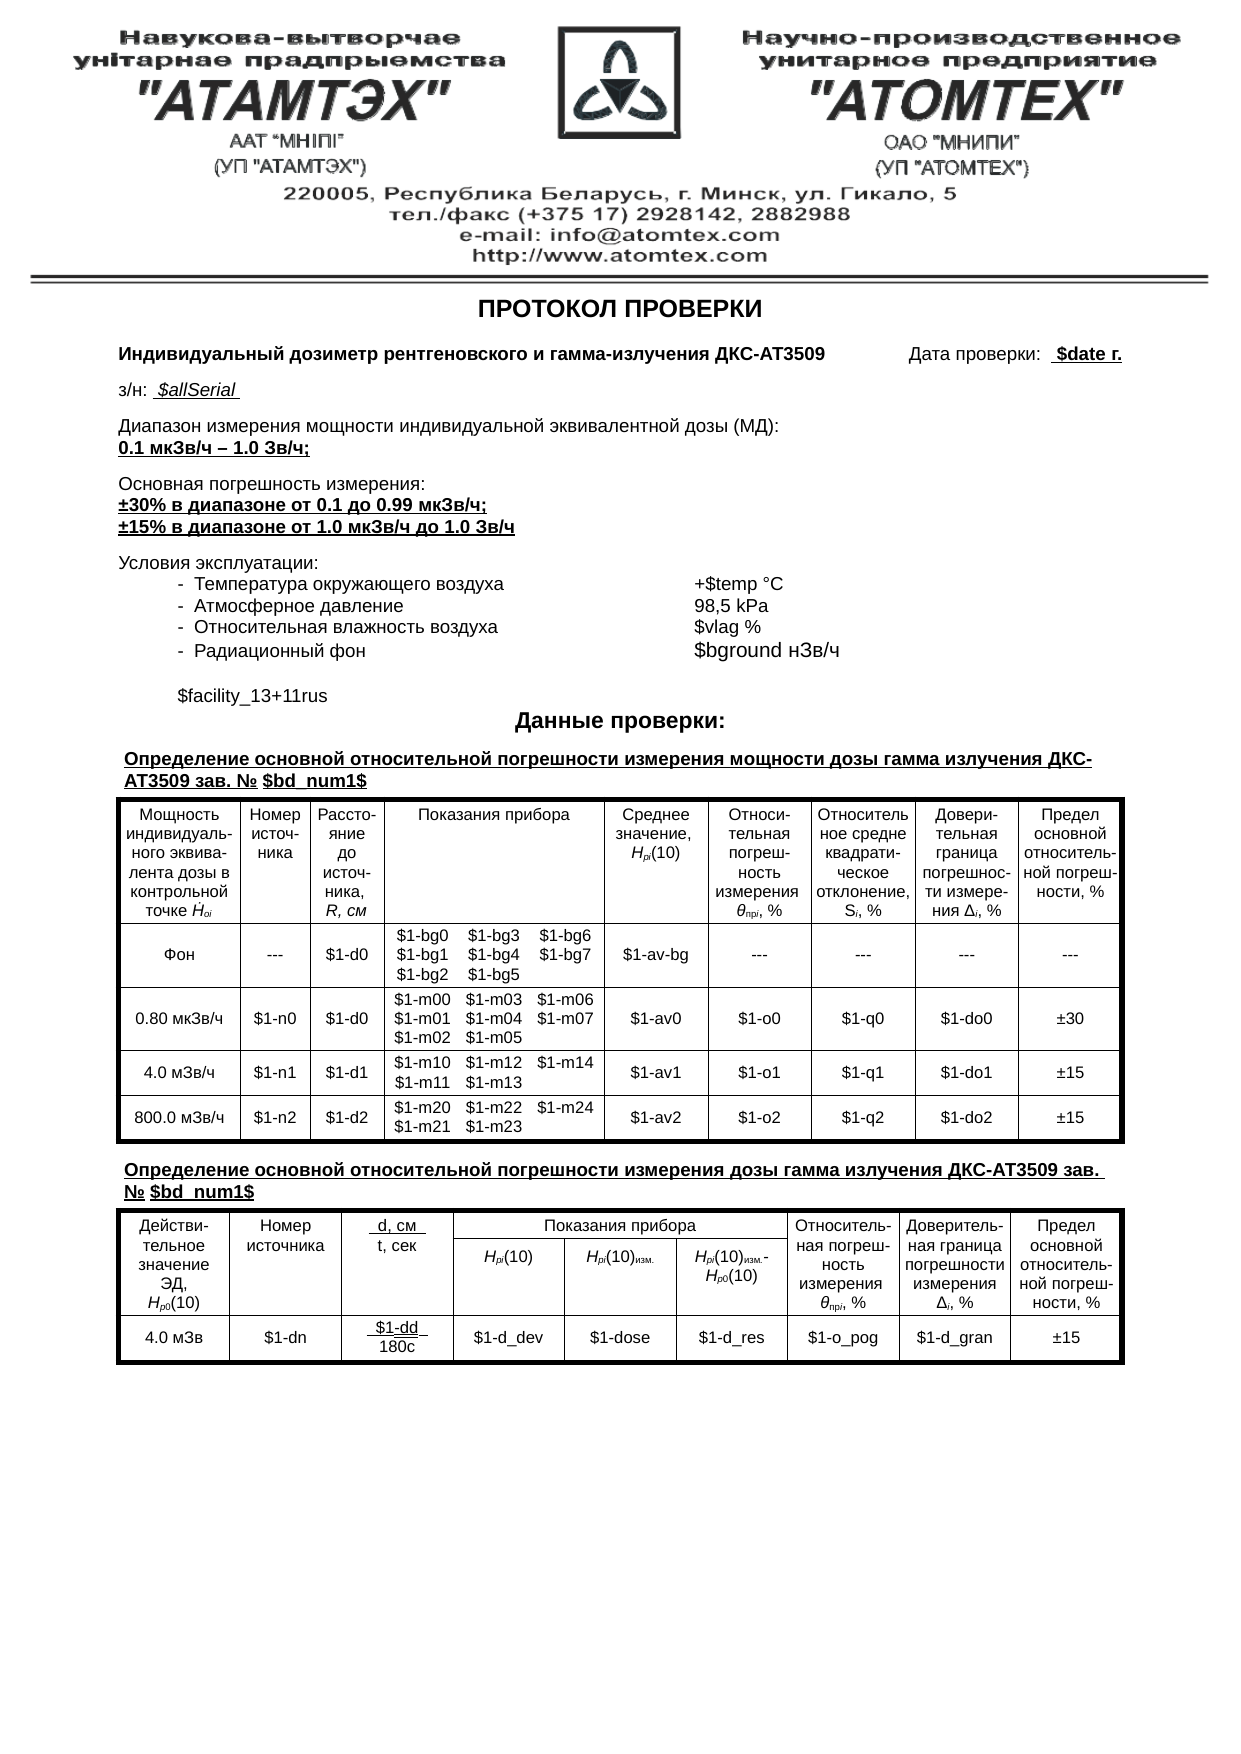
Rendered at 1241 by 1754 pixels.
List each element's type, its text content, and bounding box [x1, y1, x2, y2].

table_cell Номер источ-ника [241, 802, 310, 923]
text ±30% в диапазоне от 0.1 до 0.99 мкЗв/ч; [118, 494, 1122, 516]
table_header Определение основной относительной погрешности измерения мощности дозы гамма излучения ДКС-АТ3509 зав. № $bd_num1$ [118, 733, 1122, 797]
table_cell ±15 [1011, 1316, 1119, 1359]
table_cell $1-o0 [709, 988, 811, 1050]
table_cell Номер источника [230, 1213, 341, 1315]
table_cell $1-q0 [812, 988, 915, 1050]
table_cell --- [709, 924, 811, 987]
table_cell d, см t, сек [342, 1213, 453, 1315]
table_cell $1-bg0 $1-bg1 $1-bg2 $1-bg3 $1-bg4 $1-bg5 $1-bg6 $1-bg7 [385, 924, 604, 987]
table_cell $1-m20 $1-m21 $1-m22 $1-m23 $1-m24 [385, 1096, 604, 1139]
table_cell $1-q1 [812, 1051, 915, 1095]
table_cell ±15 [1019, 1051, 1119, 1095]
table_cell Относитель-ная погреш-ность измерения θпрi, % [788, 1213, 899, 1315]
table_cell $1-o2 [709, 1096, 811, 1139]
text Данные проверки: [118, 707, 1122, 733]
table_header Определение основной относительной погрешности измерения дозы гамма излучения ДКС-АТ3509 зав. № $bd_num1$ [118, 1144, 1122, 1208]
text ±15% в диапазоне от 1.0 мкЗв/ч до 1.0 Зв/ч [118, 516, 1122, 537]
table_cell $1-dn [230, 1316, 341, 1359]
text Условия эксплуатации: [118, 552, 1122, 573]
table_cell $1-av0 [605, 988, 708, 1050]
table_cell $1-n1 [241, 1051, 310, 1095]
table_cell $1-do1 [916, 1051, 1018, 1095]
table_cell --- [1019, 924, 1119, 987]
table_cell $1-av2 [605, 1096, 708, 1139]
table_cell ±30 [1019, 988, 1119, 1050]
table_cell $1-m10 $1-m11 $1-m12 $1-m13 $1-m14 [385, 1051, 604, 1095]
table_cell $1-d0 [311, 924, 384, 987]
table_cell 800.0 мЗв/ч [121, 1096, 240, 1139]
table_cell Довери-тельная граница погрешнос-ти измере-ния Δi, % [916, 802, 1018, 923]
table_cell Фон [121, 924, 240, 987]
table_cell $1-n0 [241, 988, 310, 1050]
table_cell Мощность индивидуаль-ного эквива-лента дозы в контрольной точке Ḣoi [121, 802, 240, 923]
table_cell Относи-тельная погреш-ность измерения θпрi, % [709, 802, 811, 923]
text 0.1 мкЗв/ч – 1.0 Зв/ч; [118, 437, 1122, 458]
text $facility_13+11rus [118, 685, 1122, 707]
table_cell $1-dose [565, 1316, 676, 1359]
table_cell $1-dd 180c [342, 1316, 453, 1359]
table_cell --- [812, 924, 915, 987]
table_cell Предел основной относитель-ной погреш-ности, % [1019, 802, 1119, 923]
table_cell --- [241, 924, 310, 987]
text Индивидуальный дозиметр рентгеновского и гамма-излучения ДКС-АТ3509 Дата проверки: $date г. [118, 343, 1122, 365]
text - Температура окружающего воздуха +$temp °C [177, 573, 1122, 595]
table_cell Рассто-яние до источ-ника, R, см [311, 802, 384, 923]
table_cell $1-d_gran [900, 1316, 1010, 1359]
table_cell $1-o_pog [788, 1316, 899, 1359]
table_cell $1-do2 [916, 1096, 1018, 1139]
table_cell Предел основной относитель-ной погреш-ности, % [1011, 1213, 1119, 1315]
table_cell 0.80 мкЗв/ч [121, 988, 240, 1050]
table_cell $1-d_dev [454, 1316, 564, 1359]
table_cell $1-o1 [709, 1051, 811, 1095]
table_cell 4.0 мЗв/ч [121, 1051, 240, 1095]
table_cell $1-av-bg [605, 924, 708, 987]
table_cell $1-d_res [677, 1316, 787, 1359]
table_cell $1-q2 [812, 1096, 915, 1139]
table_cell --- [916, 924, 1018, 987]
table_cell Относительное средне квадрати-ческое отклонение, Si, % [812, 802, 915, 923]
table_cell Hpi(10)изм.-Hp0(10) [677, 1239, 787, 1315]
table_cell $1-n2 [241, 1096, 310, 1139]
table_cell Доверитель-ная граница погрешности измерения Δi, % [900, 1213, 1010, 1315]
text - Радиационный фон $bground нЗв/ч [177, 638, 1122, 662]
text - Атмосферное давление 98,5 kPa [177, 595, 1122, 616]
table_cell $1-d2 [311, 1096, 384, 1139]
text ПРОТОКОЛ ПРОВЕРКИ [118, 294, 1122, 323]
table_cell $1-d1 [311, 1051, 384, 1095]
text Диапазон измерения мощности индивидуальной эквивалентной дозы (МД): [118, 415, 1122, 437]
table_cell $1-av1 [605, 1051, 708, 1095]
table_cell Среднее значение, Hpi(10) [605, 802, 708, 923]
table_cell $1-do0 [916, 988, 1018, 1050]
text - Относительная влажность воздуха $vlag % [177, 616, 1122, 638]
table_cell 4.0 мЗв [121, 1316, 229, 1359]
table_cell Показания прибора [385, 802, 604, 923]
table_cell Показания прибора [454, 1213, 787, 1238]
table_cell $1-d0 [311, 988, 384, 1050]
text з/н: $allSerial [118, 379, 1122, 401]
table_cell Действи-тельное значение ЭД, Hp0(10) [121, 1213, 229, 1315]
table_cell ±15 [1019, 1096, 1119, 1139]
text Основная погрешность измерения: [118, 473, 1122, 494]
table_cell Hpi(10) [454, 1239, 564, 1315]
table_cell Hpi(10)изм. [565, 1239, 676, 1315]
table_cell $1-m00 $1-m01 $1-m02 $1-m03 $1-m04 $1-m05 $1-m06 $1-m07 [385, 988, 604, 1050]
